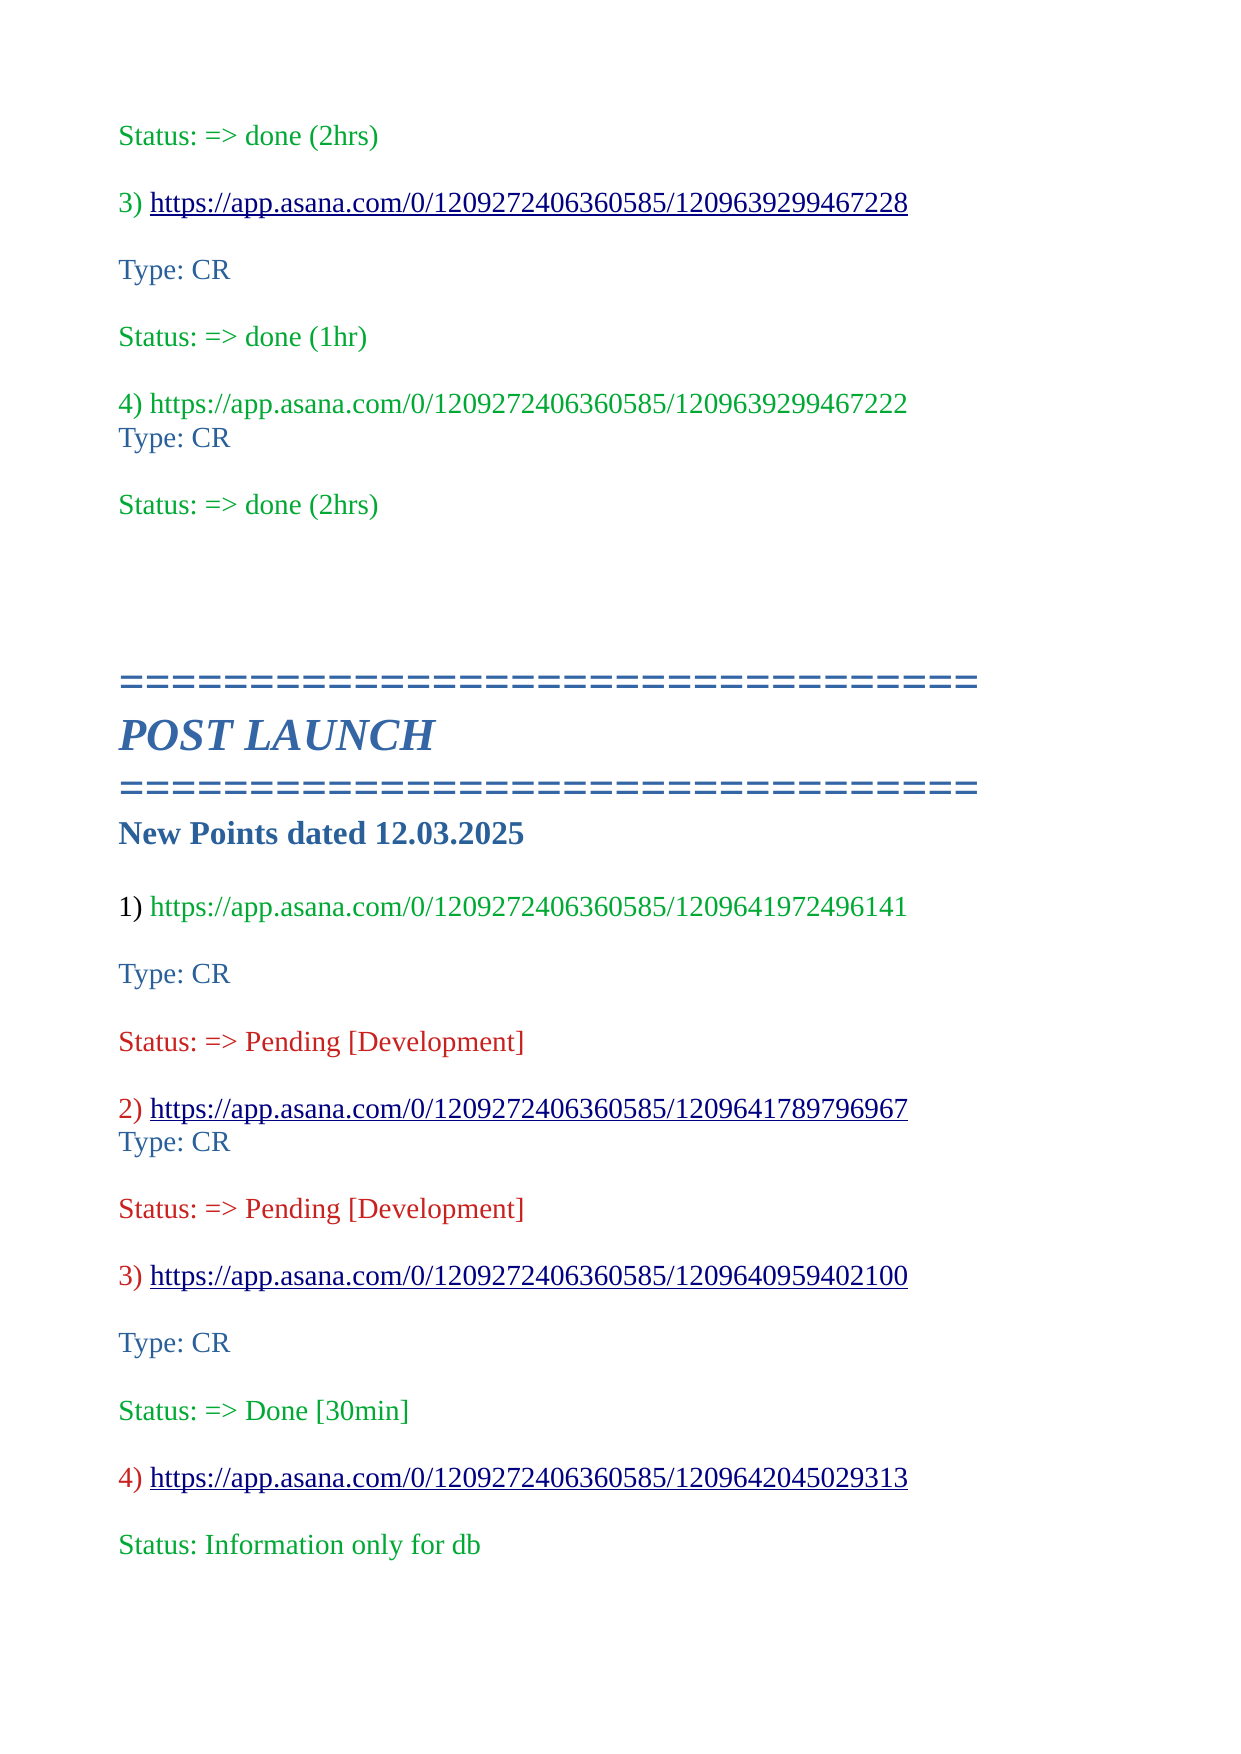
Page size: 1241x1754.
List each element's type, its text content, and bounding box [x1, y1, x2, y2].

text Status: Information only for db [118, 1527, 1122, 1560]
text Type: CR [118, 1124, 1122, 1158]
text Type: CR [118, 252, 1122, 286]
text 4) https://app.asana.com/0/1209272406360585/1209639299467222 [118, 386, 1122, 420]
text POST LAUNCH [118, 707, 1122, 760]
text 3) https://app.asana.com/0/1209272406360585/1209640959402100 [118, 1258, 1122, 1292]
text 3) https://app.asana.com/0/1209272406360585/1209639299467228 [118, 185, 1122, 219]
text Type: CR [118, 1326, 1122, 1359]
text ================================= [118, 760, 1122, 813]
text New Points dated 12.03.2025 [118, 813, 1122, 851]
text 4) https://app.asana.com/0/1209272406360585/1209642045029313 [118, 1460, 1122, 1493]
text Status: => done (1hr) [118, 319, 1122, 353]
text Status: => done (2hrs) [118, 118, 1122, 152]
text Type: CR [118, 957, 1122, 990]
text Status: => Pending [Development] [118, 1024, 1122, 1057]
text Type: CR [118, 420, 1122, 453]
text Status: => Done [30min] [118, 1393, 1122, 1426]
text ================================= [118, 655, 1122, 707]
text Status: => done (2hrs) [118, 487, 1122, 521]
text 1) https://app.asana.com/0/1209272406360585/1209641972496141 [118, 889, 1122, 923]
text Status: => Pending [Development] [118, 1191, 1122, 1225]
text 2) https://app.asana.com/0/1209272406360585/1209641789796967 [118, 1091, 1122, 1124]
